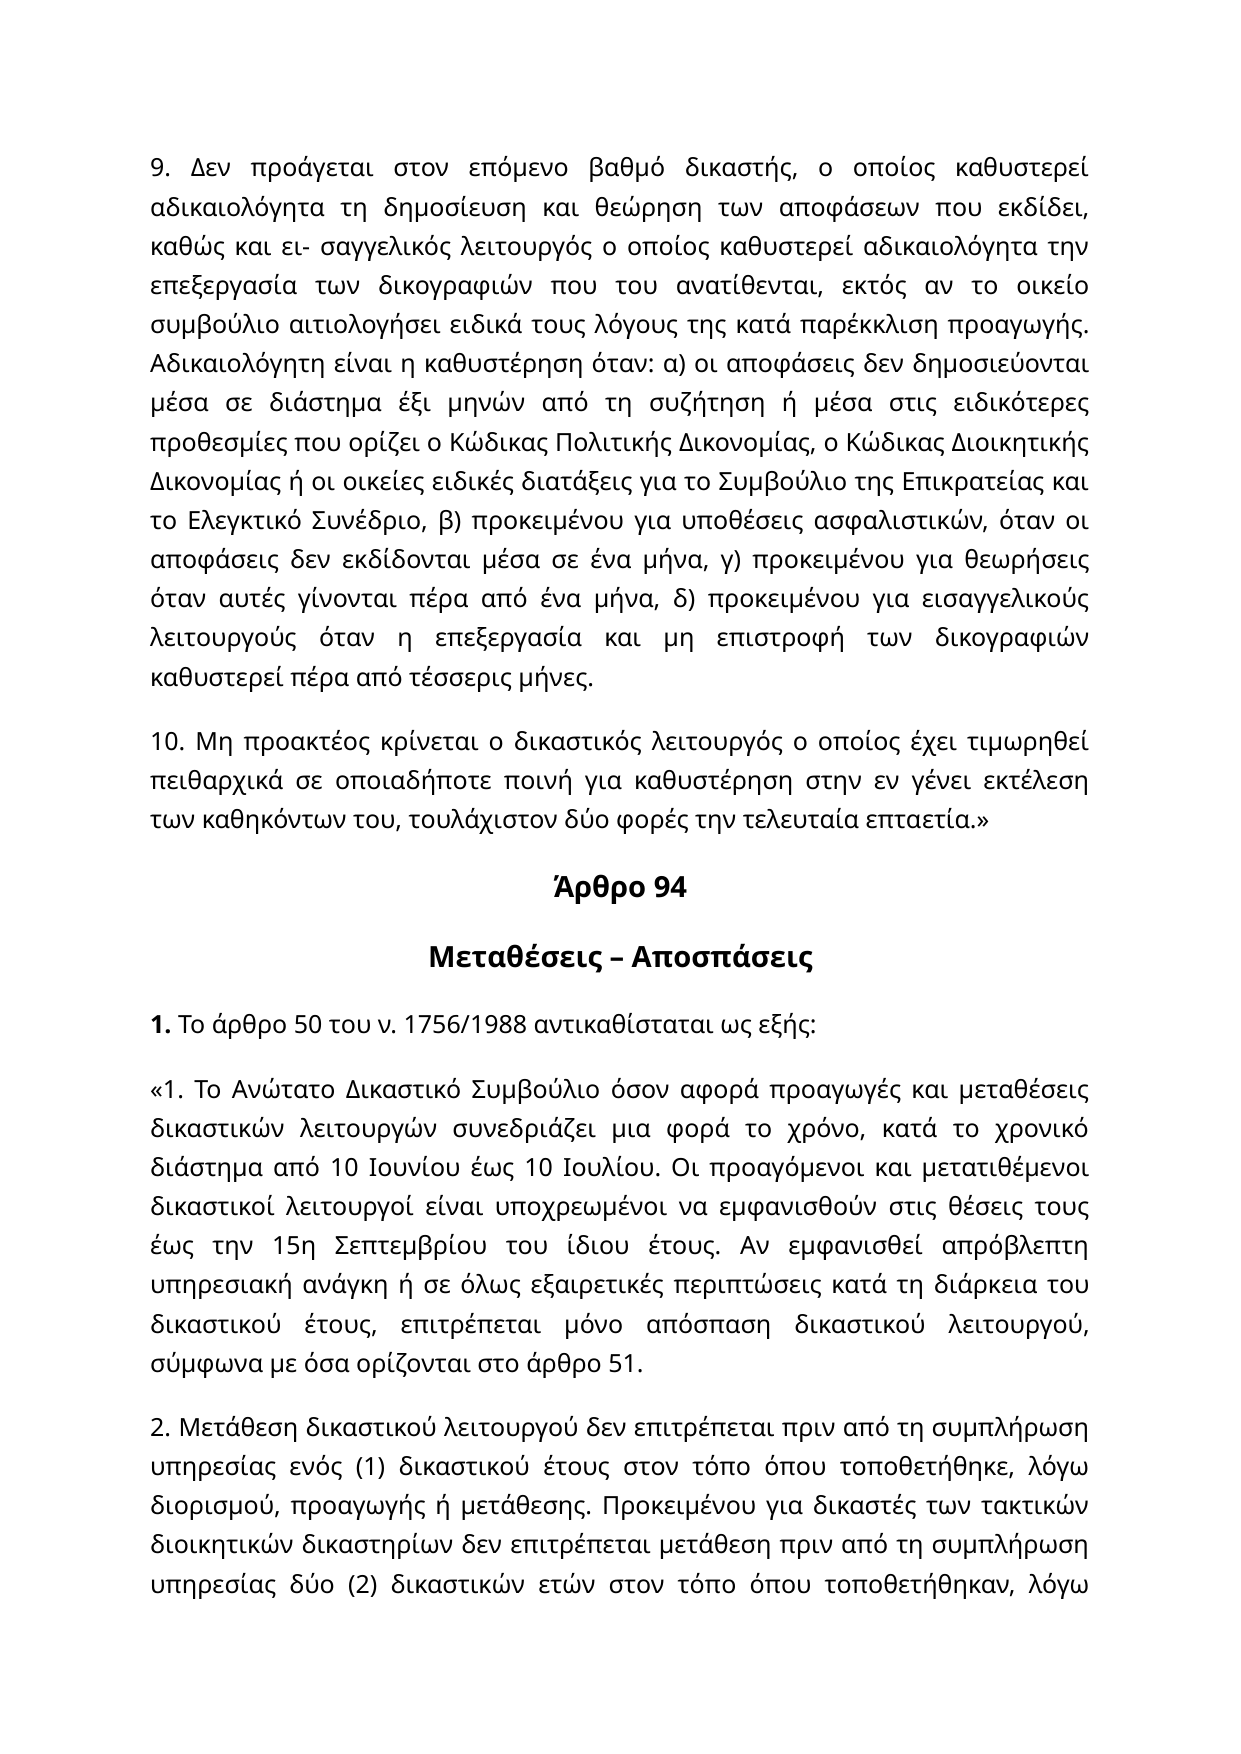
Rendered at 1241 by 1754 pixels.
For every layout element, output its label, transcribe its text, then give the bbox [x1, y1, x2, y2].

text 10. Μη προακτέος κρίνεται ο δικαστικός λειτουργός ο οποίος έχει τιμωρηθεί πειθαρχικά σε οποιαδήποτε ποινή για καθυστέρηση στην εν γένει εκτέλεση των καθηκόντων του, τουλάχιστον δύο φορές την τελευταία επταετία.» [150, 723, 1090, 836]
text 1. Το άρθρο 50 του ν. 1756/1988 αντικαθίσταται ως εξής: [150, 1007, 1090, 1041]
text 2. Μετάθεση δικαστικού λειτουργού δεν επιτρέπεται πριν από τη συμπλήρωση υπηρεσίας ενός (1) δικαστικού έτους στον τόπο όπου τοποθετήθηκε, λόγω διορισμού, προαγωγής ή μετάθεσης. Προκειμένου για δικαστές των τακτικών διοικητικών δικαστηρίων δεν επιτρέπεται μετάθεση πριν από τη συμπλήρωση υπηρεσίας δύο (2) δικαστικών ετών στον τόπο όπου τοποθετήθηκαν, λόγω [150, 1409, 1090, 1600]
text 9. Δεν προάγεται στον επόμενο βαθμό δικαστής, ο οποίος καθυστερεί αδικαιολόγητα τη δημοσίευση και θεώρηση των αποφάσεων που εκδίδει, καθώς και ει- σαγγελικός λειτουργός ο οποίος καθυστερεί αδικαιολόγητα την επεξεργασία των δικογραφιών που του ανατίθενται, εκτός αν το οικείο συμβούλιο αιτιολογήσει ειδικά τους λόγους της κατά παρέκκλιση προαγωγής. Αδικαιολόγητη είναι η καθυστέρηση όταν: α) οι αποφάσεις δεν δημοσιεύονται μέσα σε διάστημα έξι μηνών από τη συζήτηση ή μέσα στις ειδικότερες προθεσμίες που ορίζει ο Κώδικας Πολιτικής Δικονομίας, ο Κώδικας Διοικητικής Δικονομίας ή οι οικείες ειδικές διατάξεις για το Συμβούλιο της Επικρατείας και το Ελεγκτικό Συνέδριο, β) προκειμένου για υποθέσεις ασφαλιστικών, όταν οι αποφάσεις δεν εκδίδονται μέσα σε ένα μήνα, γ) προκειμένου για θεωρήσεις όταν αυτές γίνονται πέρα από ένα μήνα, δ) προκειμένου για εισαγγελικούς λειτουργούς όταν η επεξεργασία και μη επιστροφή των δικογραφιών καθυστερεί πέρα από τέσσερις μήνες. [150, 150, 1090, 693]
subtitle Άρθρο 94 [150, 866, 1090, 906]
subtitle Μεταθέσεις – Αποσπάσεις [150, 936, 1090, 976]
text «1. Το Ανώτατο Δικαστικό Συμβούλιο όσον αφορά προαγωγές και μεταθέσεις δικαστικών λειτουργών συνεδριάζει μια φορά το χρόνο, κατά το χρονικό διάστημα από 10 Ιουνίου έως 10 Ιουλίου. Οι προαγόμενοι και μετατιθέμενοι δικαστικοί λειτουργοί είναι υποχρεωμένοι να εμφανισθούν στις θέσεις τους έως την 15η Σεπτεμβρίου του ίδιου έτους. Αν εμφανισθεί απρόβλεπτη υπηρεσιακή ανάγκη ή σε όλως εξαιρετικές περιπτώσεις κατά τη διάρκεια του δικαστικού έτους, επιτρέπεται μόνο απόσπαση δικαστικού λειτουργού, σύμφωνα με όσα ορίζονται στο άρθρο 51. [150, 1071, 1090, 1379]
